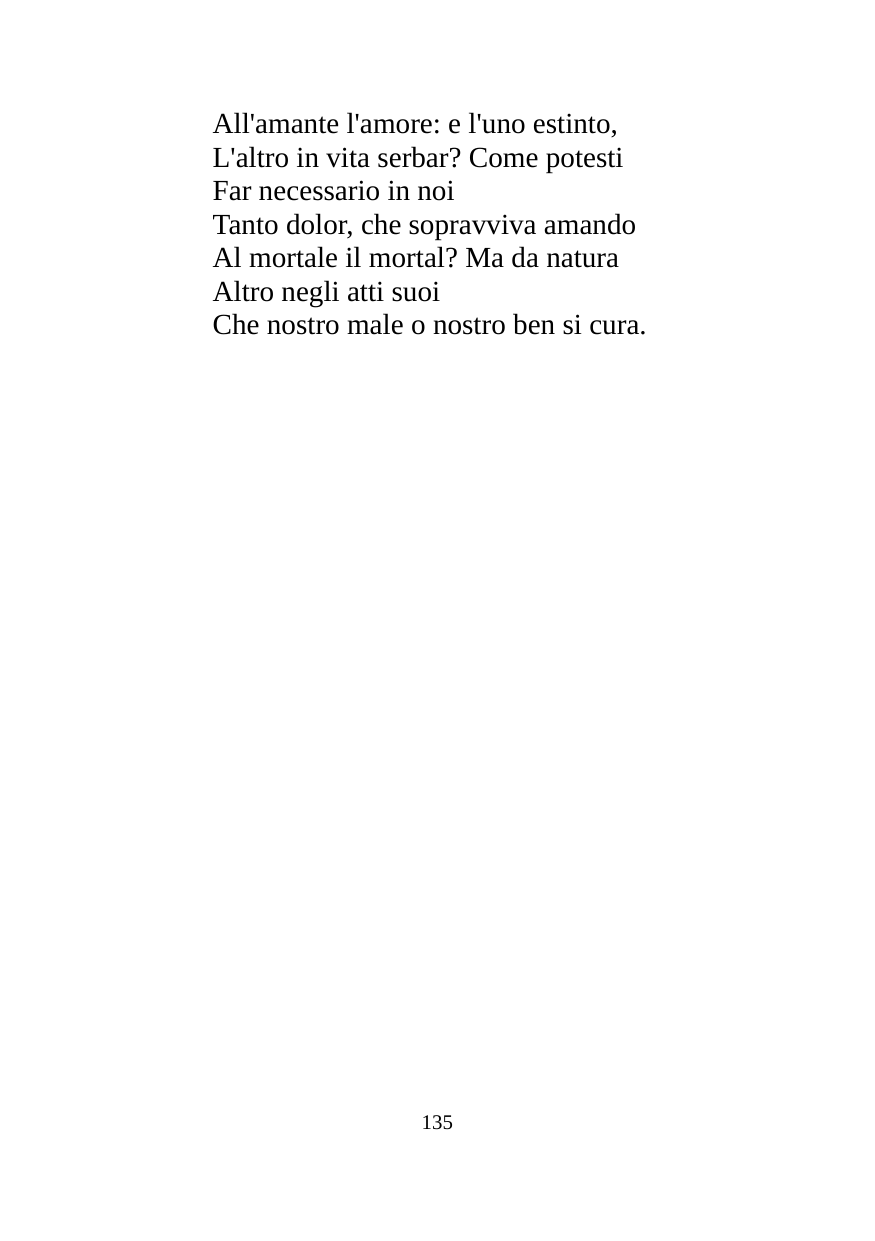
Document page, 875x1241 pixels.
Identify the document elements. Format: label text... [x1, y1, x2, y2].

text Far necessario in noi [183, 173, 768, 207]
text All'amante l'amore: e l'uno estinto, [183, 106, 768, 140]
text L'altro in vita serbar? Come potesti [183, 140, 768, 173]
text Al mortale il mortal? Ma da natura [183, 240, 768, 274]
text Tanto dolor, che sopravviva amando [183, 207, 768, 240]
text Altro negli atti suoi [183, 274, 768, 307]
text Che nostro male o nostro ben si cura. [183, 307, 768, 341]
